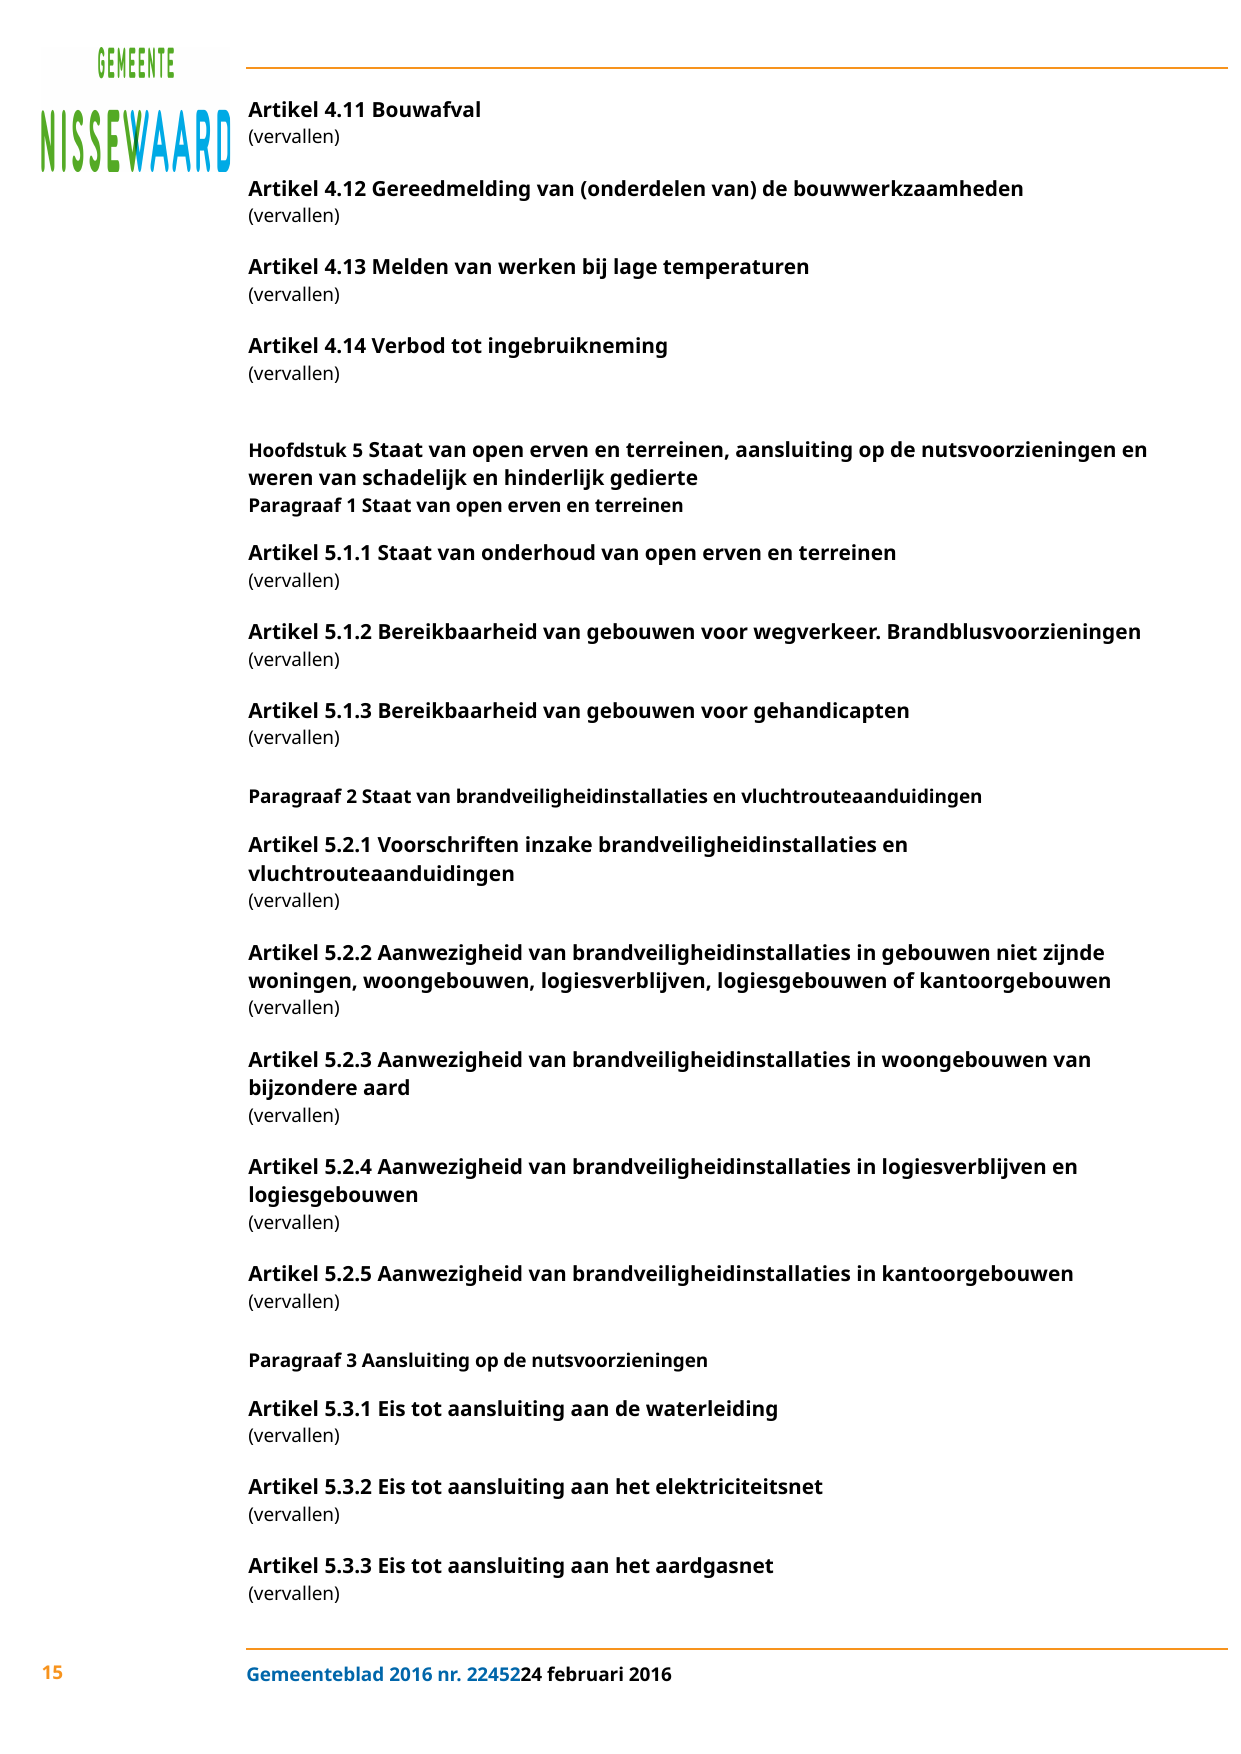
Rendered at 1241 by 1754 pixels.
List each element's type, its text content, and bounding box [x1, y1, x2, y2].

text (vervallen) [248, 1102, 1152, 1127]
text Artikel 5.3.3 Eis tot aansluiting aan het aardgasnet [248, 1551, 1152, 1580]
text Artikel 5.1.3 Bereikbaarheid van gebouwen voor gehandicapten [248, 696, 1152, 724]
text Artikel 4.13 Melden van werken bij lage temperaturen [248, 252, 1152, 281]
text (vervallen) [248, 202, 1152, 228]
text Artikel 5.2.2 Aanwezigheid van brandveiligheidinstallaties in gebouwen niet zijnde woningen, woongebouwen, logiesverblijven, logiesgebouwen of kantoorgebouwen [248, 938, 1152, 994]
text (vervallen) [248, 1580, 1152, 1606]
text Artikel 5.3.1 Eis tot aansluiting aan de waterleiding [248, 1394, 1152, 1422]
text Paragraaf 1 Staat van open erven en terreinen [248, 492, 1152, 518]
picture [200, 151, 206, 172]
text Artikel 5.1.2 Bereikbaarheid van gebouwen voor wegverkeer. Brandblusvoorzieningen [248, 617, 1152, 646]
text Artikel 5.2.3 Aanwezigheid van brandveiligheidinstallaties in woongebouwen van bijzondere aard [248, 1045, 1152, 1102]
text Hoofdstuk 5 Staat van open erven en terreinen, aansluiting op de nutsvoorzieningen en weren van schadelijk en hinderlijk gedierte [248, 435, 1152, 492]
text Paragraaf 3 Aansluiting op de nutsvoorzieningen [248, 1347, 1152, 1373]
text (vervallen) [248, 887, 1152, 913]
text (vervallen) [248, 646, 1152, 671]
picture [41, 47, 231, 172]
text (vervallen) [248, 724, 1152, 750]
text (vervallen) [248, 123, 1152, 149]
text (vervallen) [248, 1209, 1152, 1235]
text Artikel 4.11 Bouwafval [248, 95, 1152, 123]
picture [154, 157, 165, 172]
text (vervallen) [248, 1501, 1152, 1527]
text Artikel 5.3.2 Eis tot aansluiting aan het elektriciteitsnet [248, 1472, 1152, 1501]
text Paragraaf 2 Staat van brandveiligheidinstallaties en vluchtrouteaanduidingen [248, 784, 1152, 809]
text Artikel 5.2.1 Voorschriften inzake brandveiligheidinstallaties en vluchtrouteaanduidingen [248, 830, 1152, 887]
text Artikel 5.2.5 Aanwezigheid van brandveiligheidinstallaties in kantoorgebouwen [248, 1259, 1152, 1288]
picture [176, 157, 187, 172]
text Artikel 5.2.4 Aanwezigheid van brandveiligheidinstallaties in logiesverblijven en logiesgebouwen [248, 1152, 1152, 1209]
text (vervallen) [248, 1422, 1152, 1448]
text (vervallen) [248, 1288, 1152, 1314]
text Artikel 5.1.1 Staat van onderhoud van open erven en terreinen [248, 538, 1152, 567]
text (vervallen) [248, 994, 1152, 1020]
text (vervallen) [248, 567, 1152, 593]
text Artikel 4.14 Verbod tot ingebruikneming [248, 331, 1152, 360]
picture [222, 122, 227, 160]
text (vervallen) [248, 281, 1152, 307]
text Artikel 4.12 Gereedmelding van (onderdelen van) de bouwwerkzaamheden [248, 174, 1152, 202]
text (vervallen) [248, 360, 1152, 386]
picture [201, 122, 206, 138]
